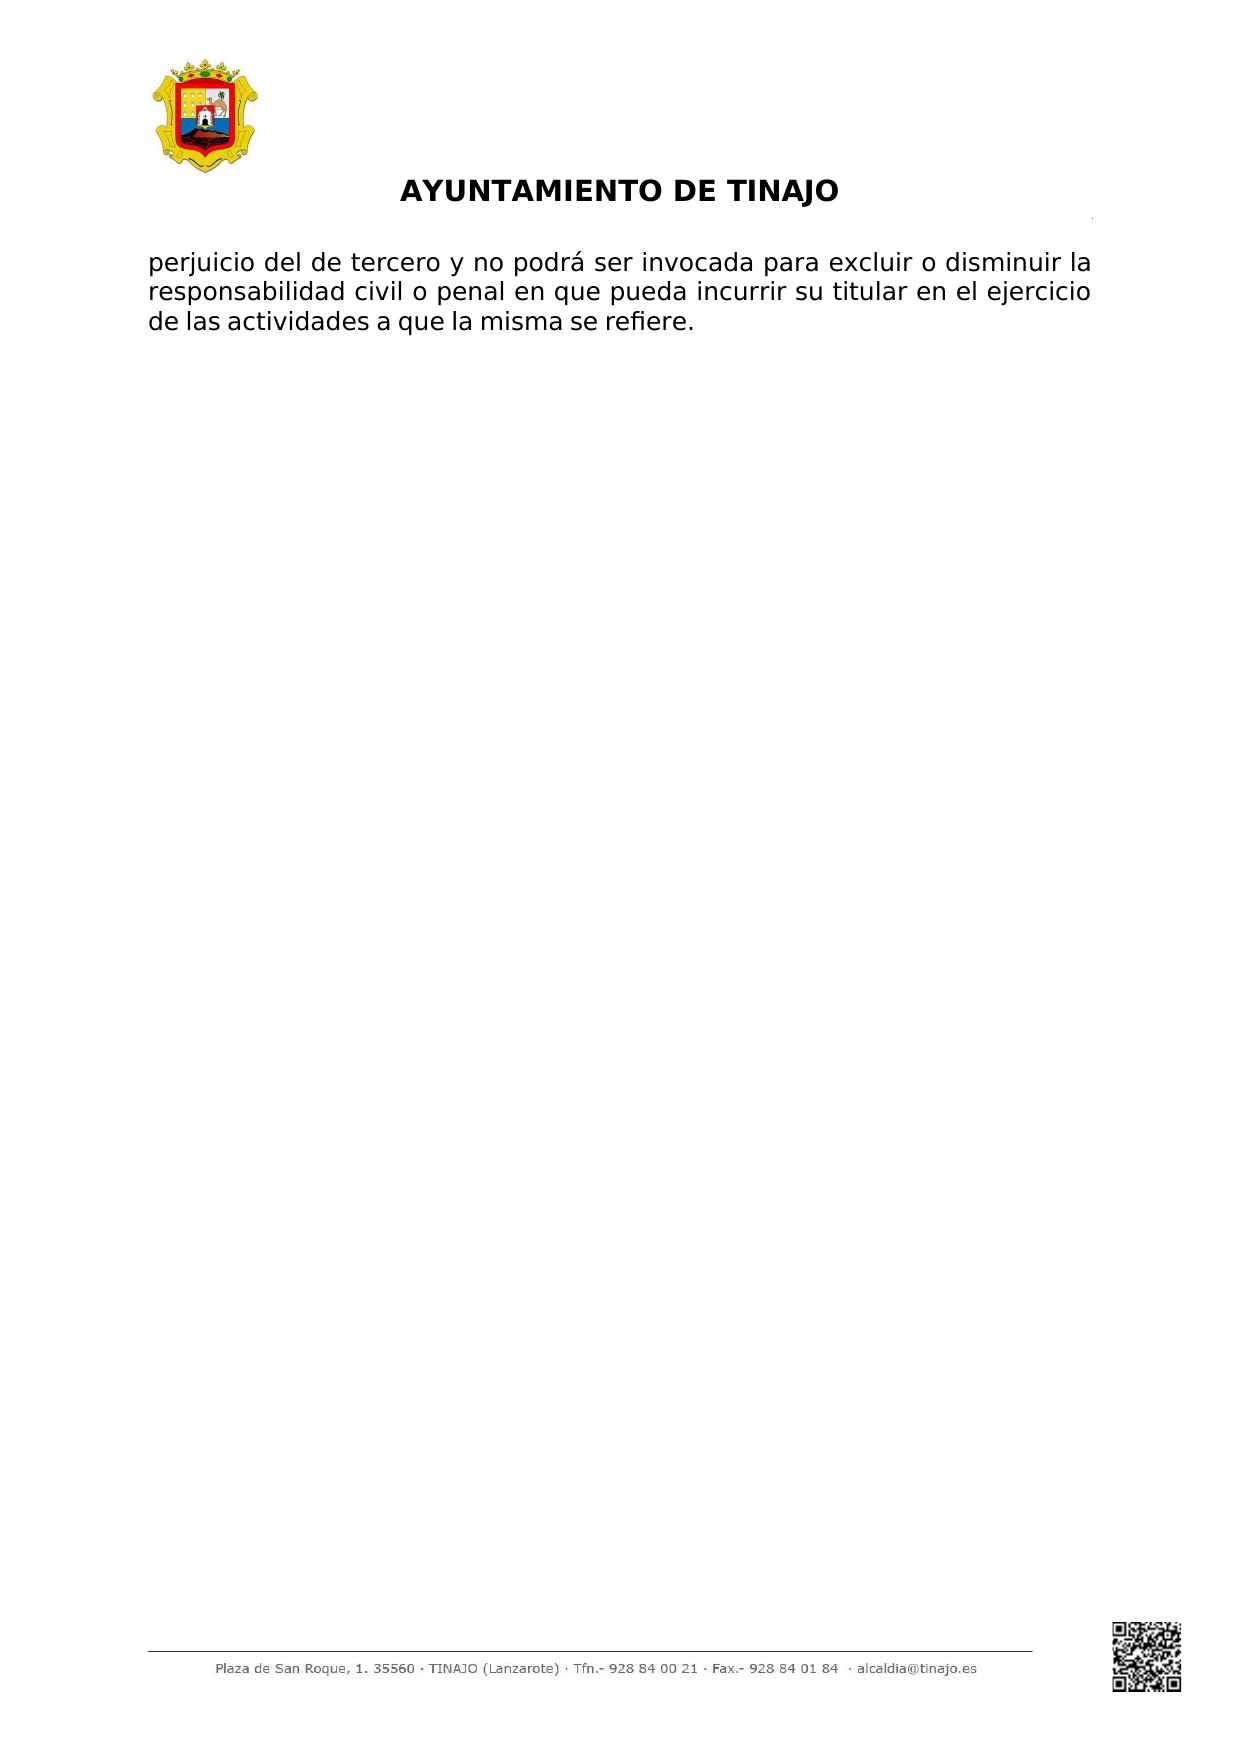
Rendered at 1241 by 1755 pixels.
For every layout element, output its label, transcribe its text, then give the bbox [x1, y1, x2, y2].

text perjuicio del de tercero y no podrá ser invocada para excluir o disminuir la responsabilidad civil o penal en que pueda incurrir su titular en el ejercicio de las actividades a que la misma se refiere. [148, 248, 1092, 336]
